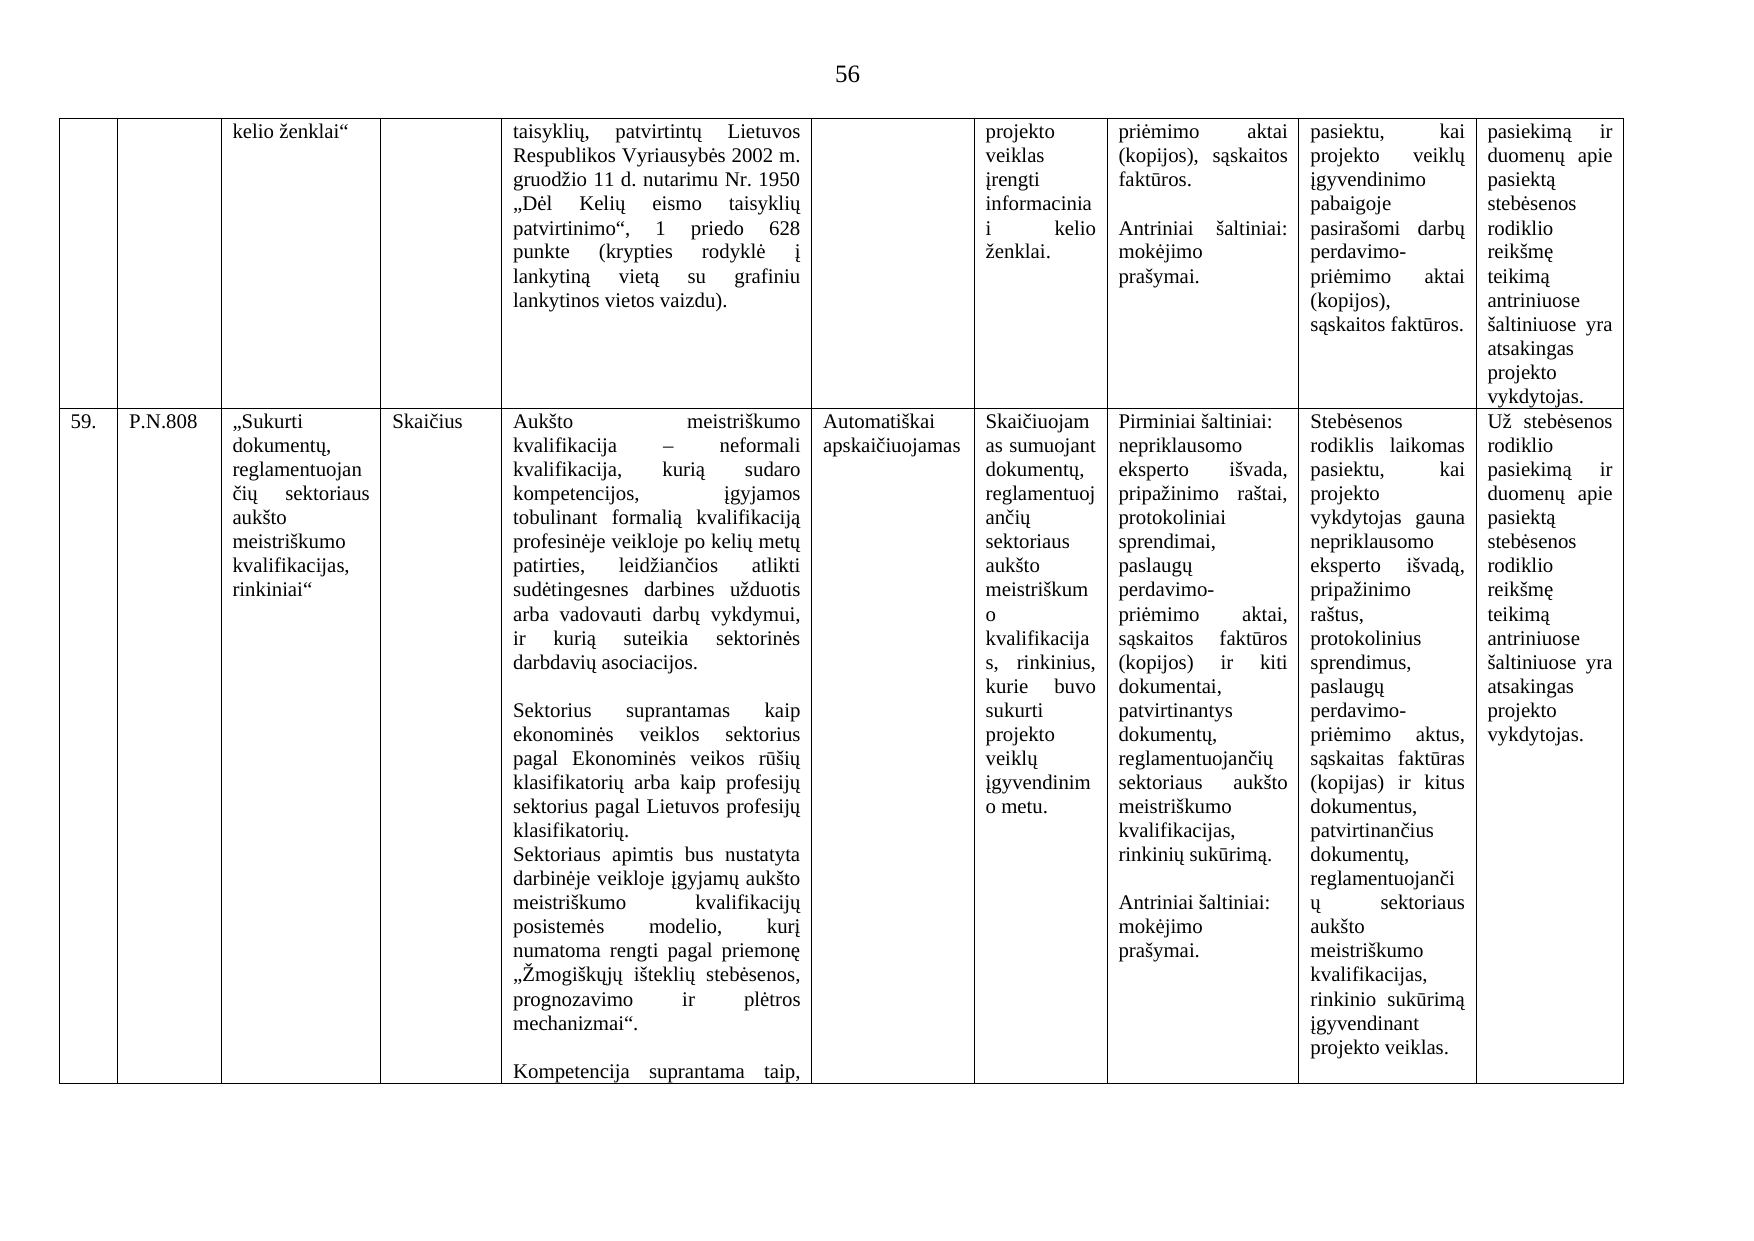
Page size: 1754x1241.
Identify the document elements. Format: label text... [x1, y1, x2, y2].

table_cell 59. [60, 409, 117, 1083]
table_cell Automatiškai apskaičiuojamas [812, 409, 974, 1083]
table_cell [60, 119, 117, 408]
table_cell Skaičiuojamas sumuojant dokumentų, reglamentuojančių sektoriaus aukšto meistriškumo kvalifikacijas, rinkinius, kurie buvo sukurti projekto veiklų įgyvendinimo metu. [975, 409, 1107, 1083]
table_cell „Sukurti dokumentų, reglamentuojančių sektoriaus aukšto meistriškumo kvalifikacijas, rinkiniai“ [222, 409, 380, 1083]
table_cell [812, 119, 974, 408]
table_cell Skaičius [381, 409, 501, 1083]
table_cell projekto veiklas įrengti informaciniai kelio ženklai. [975, 119, 1107, 408]
table_cell [381, 119, 501, 408]
table_cell Pirminiai šaltiniai: nepriklausomo eksperto išvada, pripažinimo raštai, protokoliniai sprendimai, paslaugų perdavimo-priėmimo aktai, sąskaitos faktūros (kopijos) ir kiti dokumentai, patvirtinantys dokumentų, reglamentuojančių sektoriaus aukšto meistriškumo kvalifikacijas, rinkinių sukūrimą. Antriniai šaltiniai: mokėjimo prašymai. [1108, 409, 1298, 1083]
table_cell P.N.808 [118, 409, 221, 1083]
table_cell pasiekimą ir duomenų apie pasiektą stebėsenos rodiklio reikšmę teikimą antriniuose šaltiniuose yra atsakingas projekto vykdytojas. [1477, 119, 1623, 408]
table_cell priėmimo aktai (kopijos), sąskaitos faktūros. Antriniai šaltiniai: mokėjimo prašymai. [1108, 119, 1298, 408]
table_cell Aukšto meistriškumo kvalifikacija – neformali kvalifikacija, kurią sudaro kompetencijos, įgyjamos tobulinant formalią kvalifikaciją profesinėje veikloje po kelių metų patirties, leidžiančios atlikti sudėtingesnes darbines užduotis arba vadovauti darbų vykdymui, ir kurią suteikia sektorinės darbdavių asociacijos. Sektorius suprantamas kaip ekonominės veiklos sektorius pagal Ekonominės veikos rūšių klasifikatorių arba kaip profesijų sektorius pagal Lietuvos profesijų klasifikatorių. Sektoriaus apimtis bus nustatyta darbinėje veikloje įgyjamų aukšto meistriškumo kvalifikacijų posistemės modelio, kurį numatoma rengti pagal priemonę „Žmogiškųjų išteklių stebėsenos, prognozavimo ir plėtros mechanizmai“. Kompetencija suprantama taip, [502, 409, 811, 1083]
table_cell Stebėsenos rodiklis laikomas pasiektu, kai projekto vykdytojas gauna nepriklausomo eksperto išvadą, pripažinimo raštus, protokolinius sprendimus, paslaugų perdavimo-priėmimo aktus, sąskaitas faktūras (kopijas) ir kitus dokumentus, patvirtinančius dokumentų, reglamentuojančių sektoriaus aukšto meistriškumo kvalifikacijas, rinkinio sukūrimą įgyvendinant projekto veiklas. [1299, 409, 1476, 1083]
table_cell taisyklių, patvirtintų Lietuvos Respublikos Vyriausybės 2002 m. gruodžio 11 d. nutarimu Nr. 1950 „Dėl Kelių eismo taisyklių patvirtinimo“, 1 priedo 628 punkte (krypties rodyklė į lankytiną vietą su grafiniu lankytinos vietos vaizdu). [502, 119, 811, 408]
table_cell pasiektu, kai projekto veiklų įgyvendinimo pabaigoje pasirašomi darbų perdavimo-priėmimo aktai (kopijos), sąskaitos faktūros. [1299, 119, 1476, 408]
table_cell [118, 119, 221, 408]
table_cell kelio ženklai“ [222, 119, 380, 408]
table_cell Už stebėsenos rodiklio pasiekimą ir duomenų apie pasiektą stebėsenos rodiklio reikšmę teikimą antriniuose šaltiniuose yra atsakingas projekto vykdytojas. [1477, 409, 1623, 1083]
